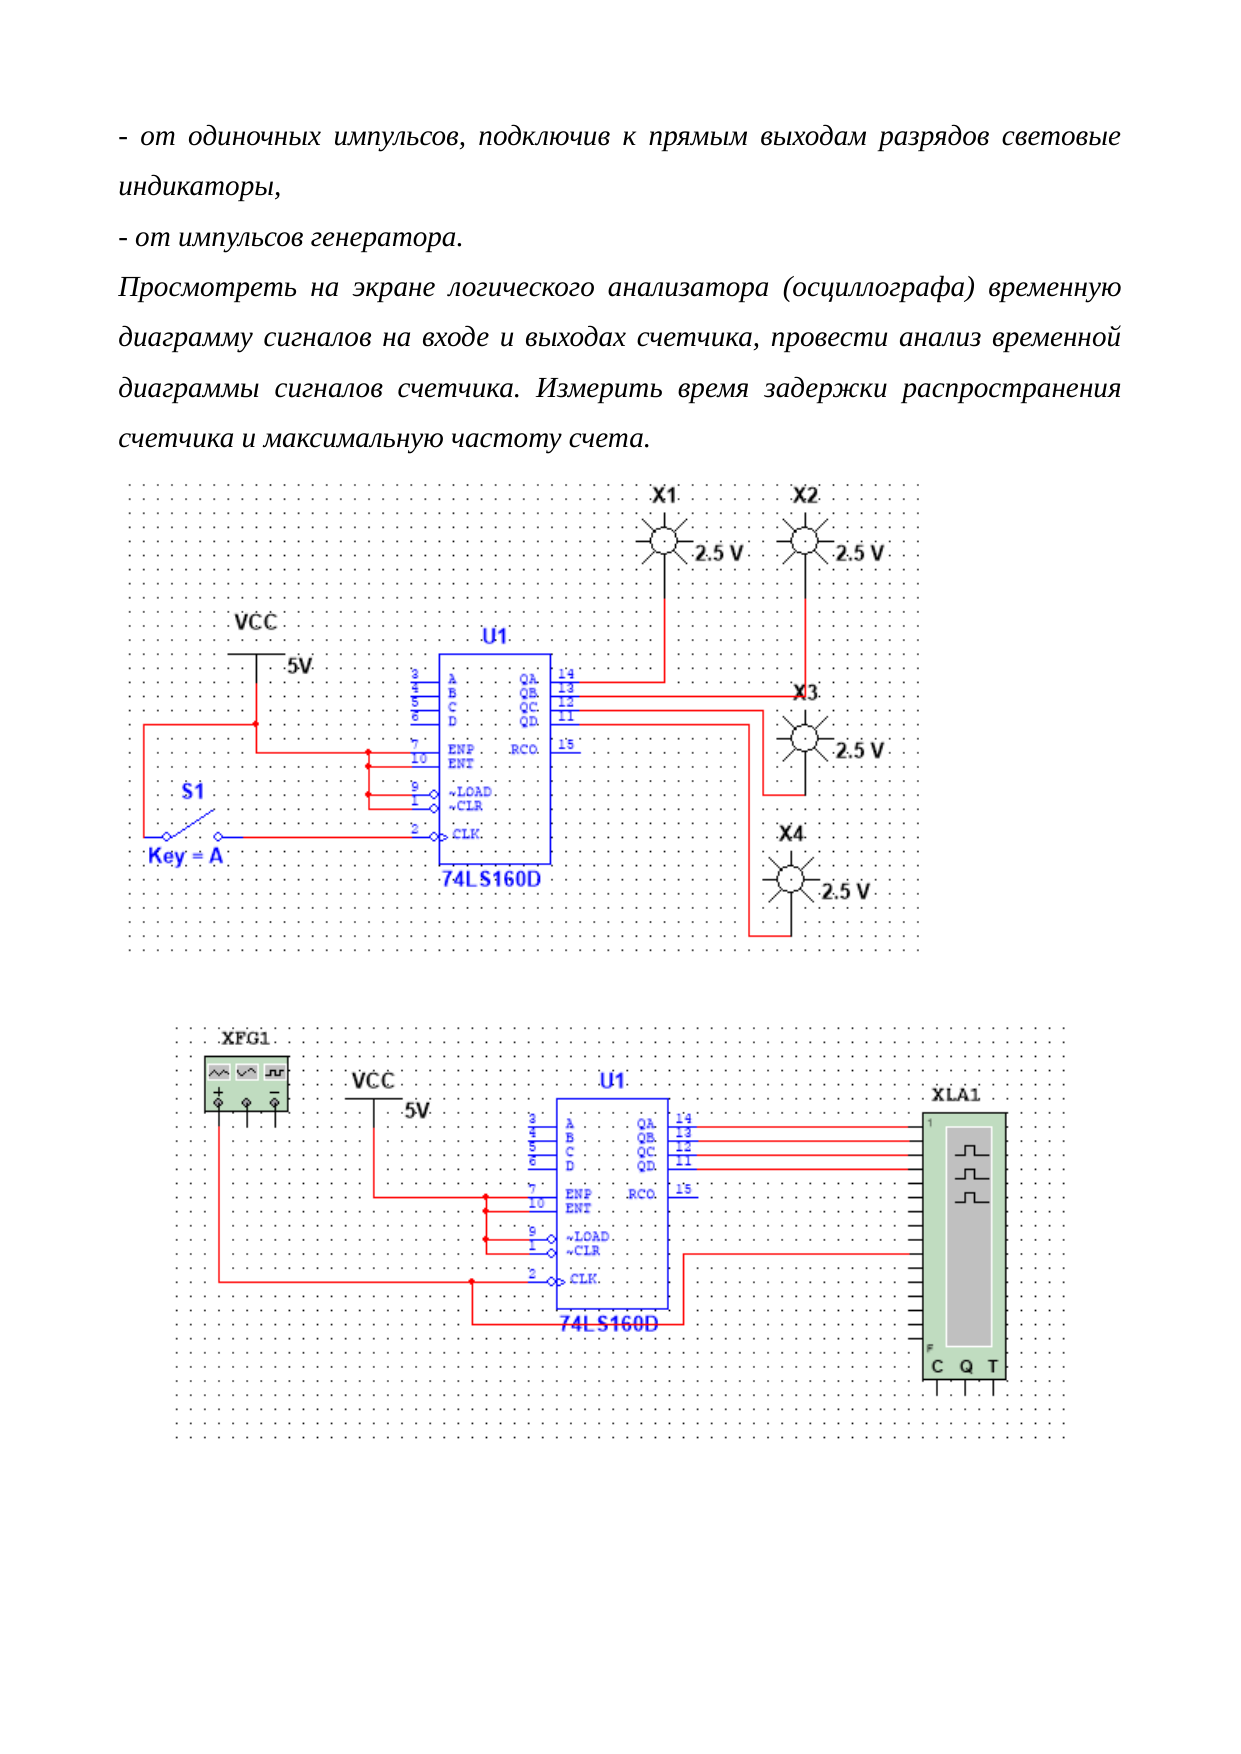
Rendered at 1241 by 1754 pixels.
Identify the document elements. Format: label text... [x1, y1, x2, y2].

text - от импульсов генератора. [118, 219, 1122, 252]
picture [170, 1023, 1071, 1448]
text Просмотреть на экране логического анализатора (осциллографа) временную диаграмму сигналов на входе и выходах счетчика, провести анализ временной диаграммы сигналов счетчика. Измерить время задержки распространения счетчика и максимальную частоту счета. [118, 269, 1122, 453]
picture [123, 473, 919, 956]
text - от одиночных импульсов, подключив к прямым выходам разрядов световые индикаторы, [118, 118, 1122, 202]
